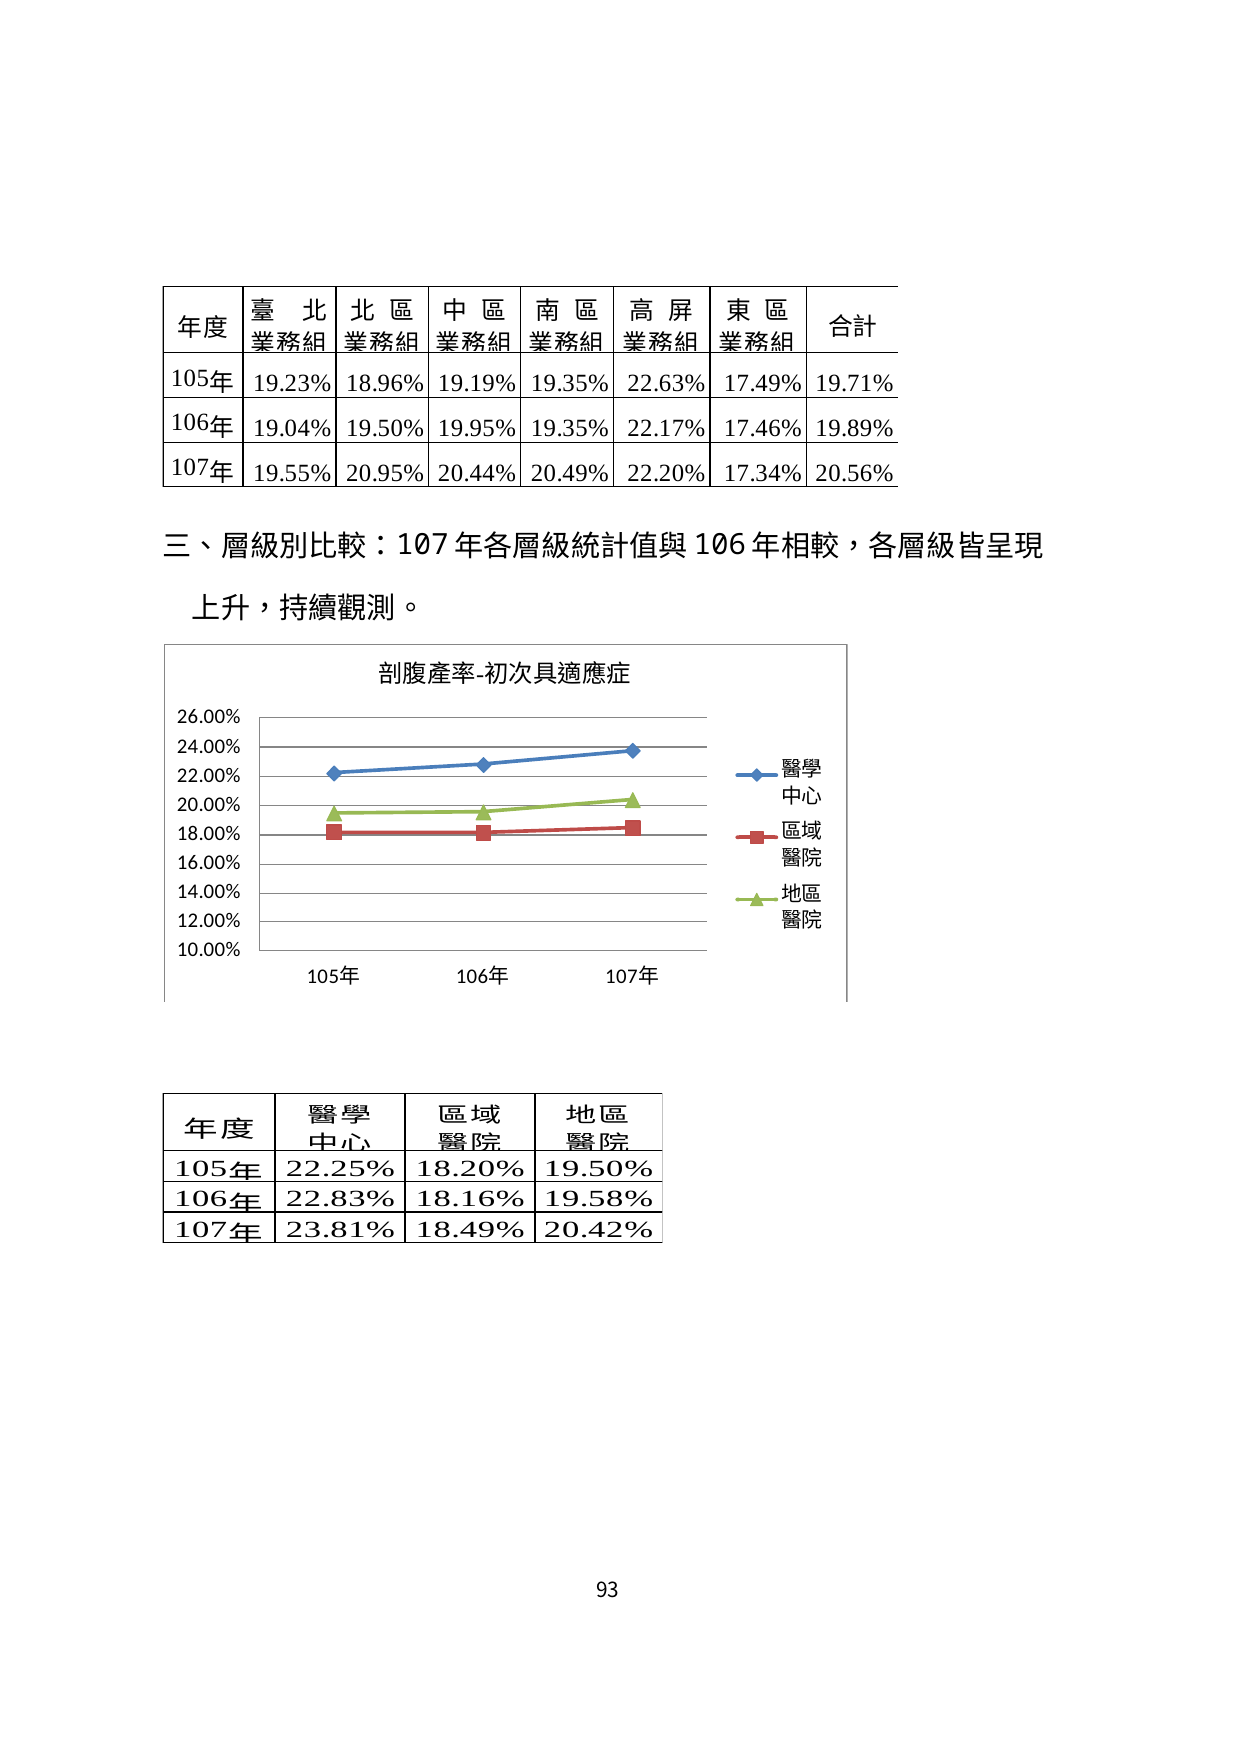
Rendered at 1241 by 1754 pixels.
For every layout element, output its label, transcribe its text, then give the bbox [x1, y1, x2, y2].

text 三、層級別比較：107年各層級統計值與106年相較，各層級皆呈現上升，持續觀測。 [162, 502, 1053, 627]
